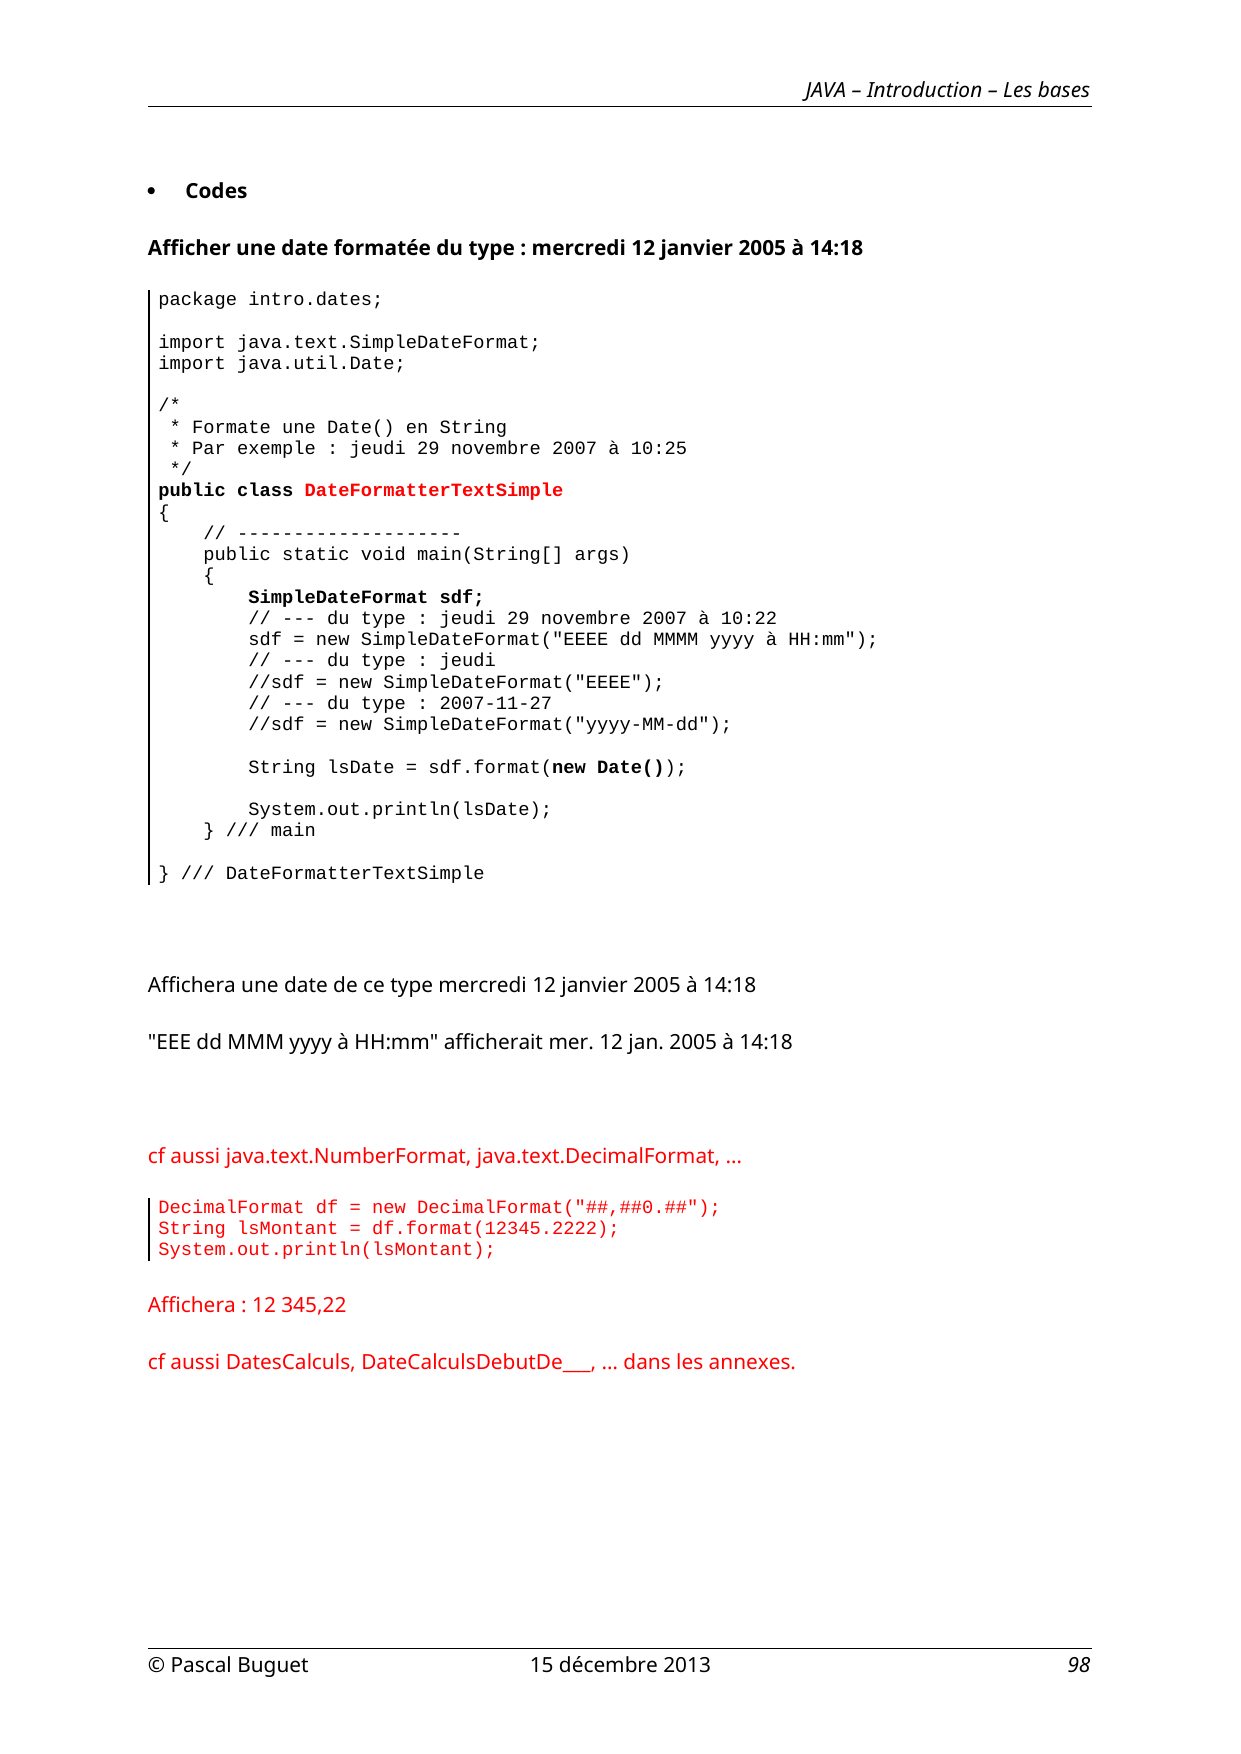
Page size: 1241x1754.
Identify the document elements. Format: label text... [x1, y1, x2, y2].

text import java.text.SimpleDateFormat; [150, 332, 1092, 354]
text // --- du type : jeudi 29 novembre 2007 à 10:22 [150, 609, 1092, 630]
text { [150, 566, 1092, 587]
text public class DateFormatterTextSimple [150, 481, 1092, 502]
text * Formate une Date() en String [150, 417, 1092, 439]
text { [150, 502, 1092, 524]
text * Par exemple : jeudi 29 novembre 2007 à 10:25 [150, 439, 1092, 460]
text sdf = new SimpleDateFormat("EEEE dd MMMM yyyy à HH:mm"); [150, 630, 1092, 651]
text //sdf = new SimpleDateFormat("EEEE"); [150, 672, 1092, 694]
text } /// main [150, 821, 1092, 842]
text //sdf = new SimpleDateFormat("yyyy-MM-dd"); [150, 715, 1092, 736]
text Afficher une date formatée du type : mercredi 12 janvier 2005 à 14:18 [148, 233, 1092, 261]
text // --- du type : jeudi [150, 651, 1092, 672]
text // --- du type : 2007-11-27 [150, 694, 1092, 715]
text SimpleDateFormat sdf; [150, 587, 1092, 609]
text */ [150, 460, 1092, 481]
text package intro.dates; [150, 290, 1092, 311]
text "EEE dd MMM yyyy à HH:mm" afficherait mer. 12 jan. 2005 à 14:18 [148, 1027, 1092, 1056]
text DecimalFormat df = new DecimalFormat("##,##0.##"); [150, 1198, 1092, 1219]
text Affichera une date de ce type mercredi 12 janvier 2005 à 14:18 [148, 970, 1092, 999]
text // -------------------- [150, 524, 1092, 545]
text } /// DateFormatterTextSimple [150, 864, 1092, 885]
list Codes [148, 176, 1092, 204]
text import java.util.Date; [150, 354, 1092, 375]
text System.out.println(lsMontant); [150, 1240, 1092, 1261]
text String lsMontant = df.format(12345.2222); [150, 1219, 1092, 1240]
text Affichera : 12 345,22 [148, 1290, 1092, 1318]
text /* [150, 396, 1092, 417]
text cf aussi DatesCalculs, DateCalculsDebutDe___, … dans les annexes. [148, 1347, 1092, 1375]
text System.out.println(lsDate); [150, 800, 1092, 821]
text public static void main(String[] args) [150, 545, 1092, 566]
text String lsDate = sdf.format(new Date()); [150, 757, 1092, 779]
text cf aussi java.text.NumberFormat, java.text.DecimalFormat, … [148, 1141, 1092, 1169]
